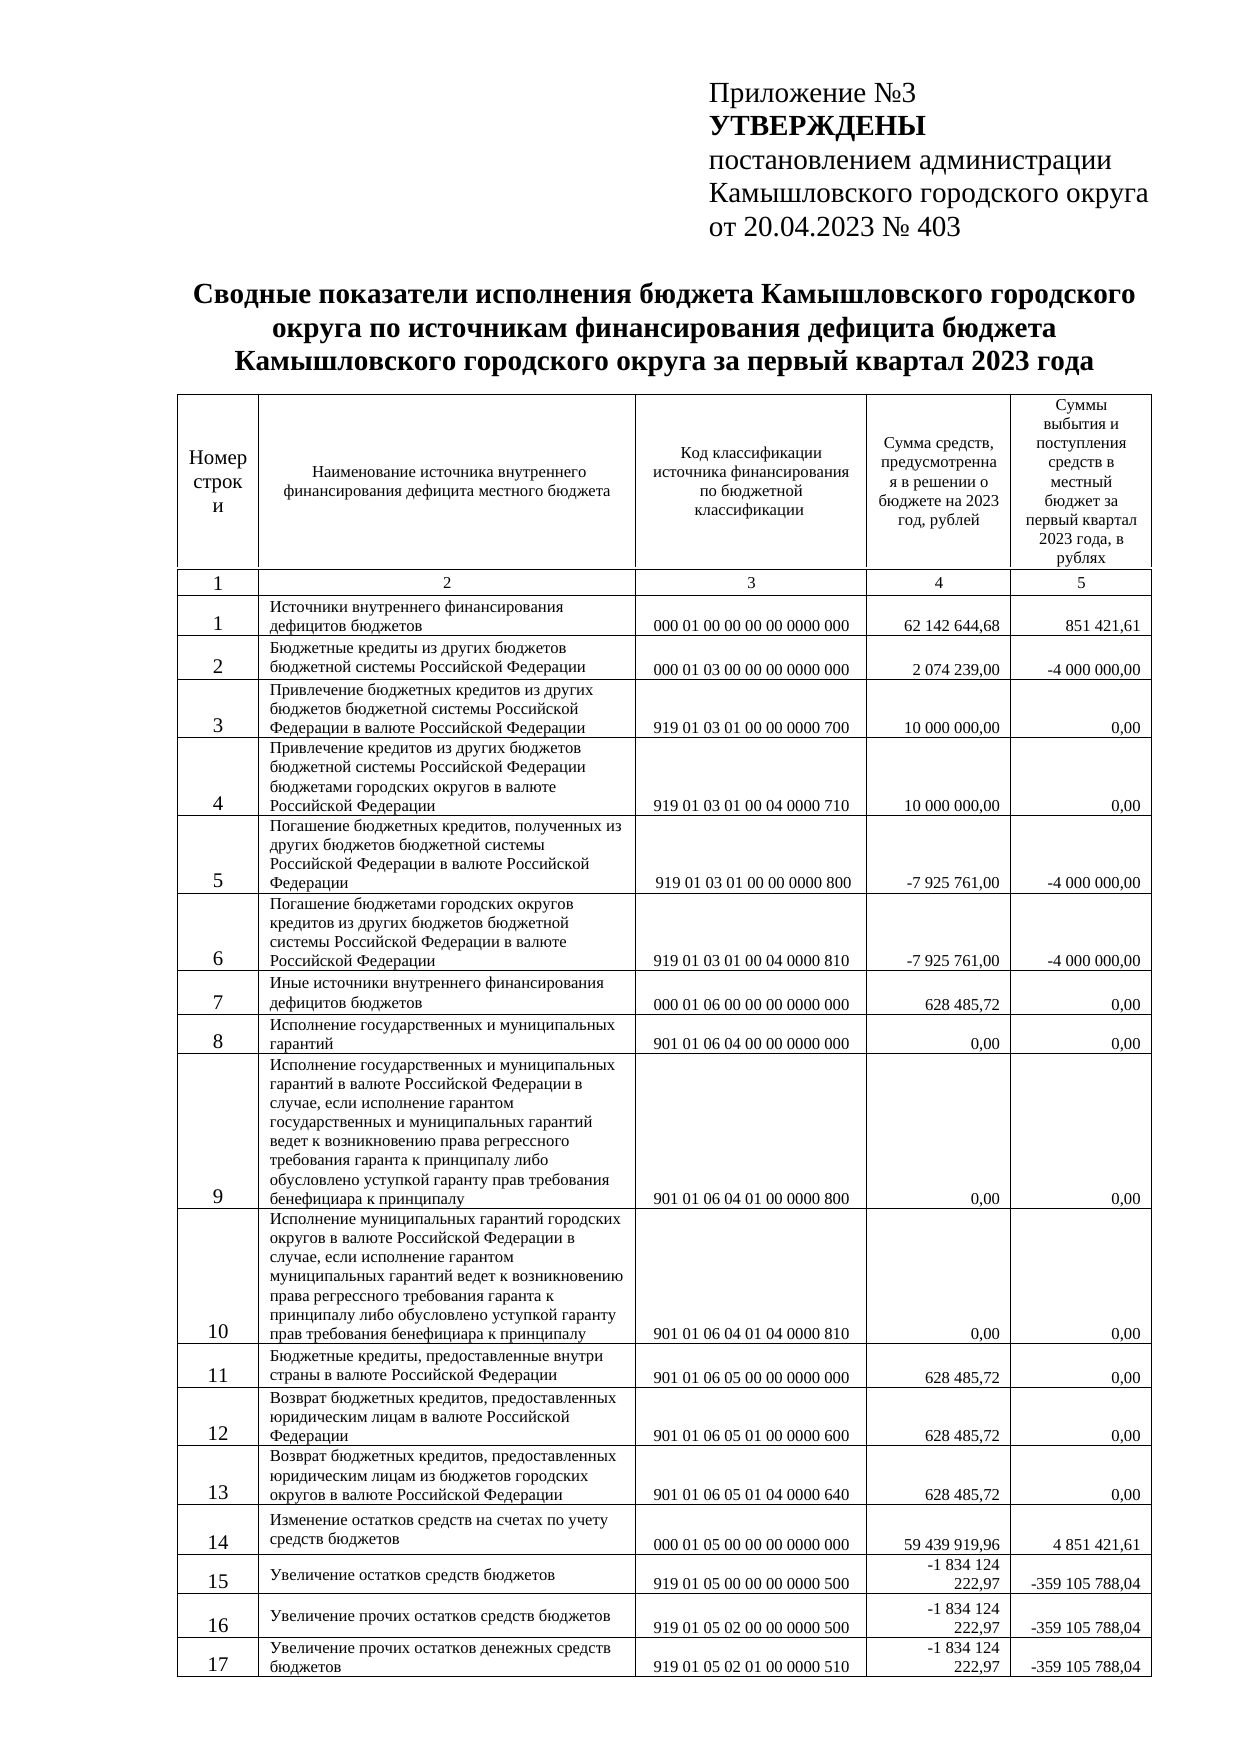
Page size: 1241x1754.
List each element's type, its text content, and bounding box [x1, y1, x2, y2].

text постановлением администрации Камышловского городского округа от 20.04.2023 № 403 [709, 142, 1152, 243]
table_cell 901 01 06 04 01 00 0000 800 [636, 1054, 866, 1208]
table_cell Привлечение бюджетных кредитов из других бюджетов бюджетной системы Российской Федерации в валюте Российской Федерации [259, 680, 635, 737]
table_cell -7 925 761,00 [867, 816, 1010, 892]
table_cell Исполнение государственных и муниципальных гарантий [259, 1015, 635, 1053]
table_cell 0,00 [867, 1054, 1010, 1208]
table_header Код классификации источника финансирования по бюджетной классификации [636, 395, 866, 567]
table_cell Увеличение прочих остатков денежных средств бюджетов [259, 1638, 635, 1676]
table_cell 0,00 [1011, 1054, 1151, 1208]
table_cell 12 [178, 1388, 258, 1445]
table_cell 10 [178, 1209, 258, 1343]
table_cell 919 01 05 02 00 00 0000 500 [636, 1594, 866, 1637]
table_cell Возврат бюджетных кредитов, предоставленных юридическим лицам в валюте Российской Федерации [259, 1388, 635, 1445]
table_cell Источники внутреннего финансирования дефицитов бюджетов [259, 596, 635, 635]
table_cell -1 834 124 222,97 [867, 1555, 1010, 1593]
table_cell 17 [178, 1638, 258, 1676]
table_cell 0,00 [1011, 971, 1151, 1014]
table_cell 0,00 [1011, 1015, 1151, 1053]
table_cell 919 01 03 01 00 04 0000 710 [636, 738, 866, 815]
table_cell Исполнение государственных и муниципальных гарантий в валюте Российской Федерации в случае, если исполнение гарантом государственных и муниципальных гарантий ведет к возникновению права регрессного требования гаранта к принципалу либо обусловлено уступкой гаранту прав требования бенефициара к принципалу [259, 1054, 635, 1208]
table_cell 13 [178, 1446, 258, 1504]
table_header 4 [867, 570, 1010, 595]
table_cell 919 01 03 01 00 00 0000 700 [636, 680, 866, 737]
table_cell 8 [178, 1015, 258, 1053]
table_cell -1 834 124 222,97 [867, 1594, 1010, 1637]
table_cell 3 [178, 680, 258, 737]
table_cell Бюджетные кредиты, предоставленные внутри страны в валюте Российской Федерации [259, 1344, 635, 1387]
text Приложение №3 УТВЕРЖДЕНЫ [709, 75, 1152, 142]
table_cell 6 [178, 894, 258, 970]
table_cell -4 000 000,00 [1011, 816, 1151, 892]
table_cell 0,00 [1011, 1344, 1151, 1387]
table_cell Возврат бюджетных кредитов, предоставленных юридическим лицам из бюджетов городских округов в валюте Российской Федерации [259, 1446, 635, 1504]
table_cell 000 01 06 00 00 00 0000 000 [636, 971, 866, 1014]
table_cell Увеличение остатков средств бюджетов [259, 1555, 635, 1593]
table_cell 901 01 06 04 01 04 0000 810 [636, 1209, 866, 1343]
table_cell -359 105 788,04 [1011, 1638, 1151, 1676]
table_cell Привлечение кредитов из других бюджетов бюджетной системы Российской Федерации бюджетами городских округов в валюте Российской Федерации [259, 738, 635, 815]
table_cell 000 01 05 00 00 00 0000 000 [636, 1505, 866, 1554]
table_header Наименование источника внутреннего финансирования дефицита местного бюджета [259, 395, 635, 567]
table_cell Увеличение прочих остатков средств бюджетов [259, 1594, 635, 1637]
table_cell 628 485,72 [867, 1344, 1010, 1387]
table_header 3 [636, 570, 866, 595]
table_cell 628 485,72 [867, 971, 1010, 1014]
table_cell Погашение бюджетных кредитов, полученных из других бюджетов бюджетной системы Российской Федерации в валюте Российской Федерации [259, 816, 635, 892]
table_cell Бюджетные кредиты из других бюджетов бюджетной системы Российской Федерации [259, 636, 635, 678]
text Сводные показатели исполнения бюджета Камышловского городского округа по источникам финансирования дефицита бюджета Камышловского городского округа за первый квартал 2023 года [177, 276, 1152, 377]
table_cell 62 142 644,68 [867, 596, 1010, 635]
table_cell 0,00 [1011, 1209, 1151, 1343]
table_cell 5 [178, 816, 258, 892]
table_header Суммы выбытия и поступления средств в местный бюджет за первый квартал 2023 года, в рублях [1011, 395, 1151, 567]
table_cell 919 01 03 01 00 00 0000 800 [636, 816, 866, 892]
table_header 1 [178, 570, 258, 595]
table_cell 901 01 06 05 00 00 0000 000 [636, 1344, 866, 1387]
table_cell 919 01 05 02 01 00 0000 510 [636, 1638, 866, 1676]
table_cell 11 [178, 1344, 258, 1387]
table_cell 000 01 00 00 00 00 0000 000 [636, 596, 866, 635]
table_cell -359 105 788,04 [1011, 1594, 1151, 1637]
table_cell 919 01 03 01 00 04 0000 810 [636, 894, 866, 970]
table_cell 16 [178, 1594, 258, 1637]
table_cell 2 074 239,00 [867, 636, 1010, 678]
table_cell 628 485,72 [867, 1388, 1010, 1445]
table_cell 919 01 05 00 00 00 0000 500 [636, 1555, 866, 1593]
table_cell 0,00 [1011, 1446, 1151, 1504]
table_cell 4 851 421,61 [1011, 1505, 1151, 1554]
table_cell 9 [178, 1054, 258, 1208]
table_cell 628 485,72 [867, 1446, 1010, 1504]
table_cell 4 [178, 738, 258, 815]
table_cell 0,00 [867, 1209, 1010, 1343]
table_cell Исполнение муниципальных гарантий городских округов в валюте Российской Федерации в случае, если исполнение гарантом муниципальных гарантий ведет к возникновению права регрессного требования гаранта к принципалу либо обусловлено уступкой гаранту прав требования бенефициара к принципалу [259, 1209, 635, 1343]
table_cell 0,00 [1011, 738, 1151, 815]
table_cell -7 925 761,00 [867, 894, 1010, 970]
table_header Номер строки [178, 395, 258, 567]
table_cell 901 01 06 05 01 04 0000 640 [636, 1446, 866, 1504]
table_cell 59 439 919,96 [867, 1505, 1010, 1554]
table_cell 14 [178, 1505, 258, 1554]
table_cell -359 105 788,04 [1011, 1555, 1151, 1593]
table_cell -4 000 000,00 [1011, 894, 1151, 970]
table_cell 2 [178, 636, 258, 678]
table_cell 1 [178, 596, 258, 635]
table_cell 901 01 06 05 01 00 0000 600 [636, 1388, 866, 1445]
table_cell Иные источники внутреннего финансирования дефицитов бюджетов [259, 971, 635, 1014]
table_header 5 [1011, 570, 1151, 595]
table_header Сумма средств, предусмотренная в решении о бюджете на 2023 год, рублей [867, 395, 1010, 567]
table_cell Изменение остатков средств на счетах по учету средств бюджетов [259, 1505, 635, 1554]
table_cell 901 01 06 04 00 00 0000 000 [636, 1015, 866, 1053]
table_cell 000 01 03 00 00 00 0000 000 [636, 636, 866, 678]
table_cell 10 000 000,00 [867, 738, 1010, 815]
table_cell 851 421,61 [1011, 596, 1151, 635]
table_cell 7 [178, 971, 258, 1014]
table_cell 15 [178, 1555, 258, 1593]
table_cell -1 834 124 222,97 [867, 1638, 1010, 1676]
table_cell Погашение бюджетами городских округов кредитов из других бюджетов бюджетной системы Российской Федерации в валюте Российской Федерации [259, 894, 635, 970]
table_cell 10 000 000,00 [867, 680, 1010, 737]
table_cell -4 000 000,00 [1011, 636, 1151, 678]
table_cell 0,00 [1011, 680, 1151, 737]
table_cell 0,00 [1011, 1388, 1151, 1445]
table_header 2 [259, 570, 635, 595]
table_cell 0,00 [867, 1015, 1010, 1053]
